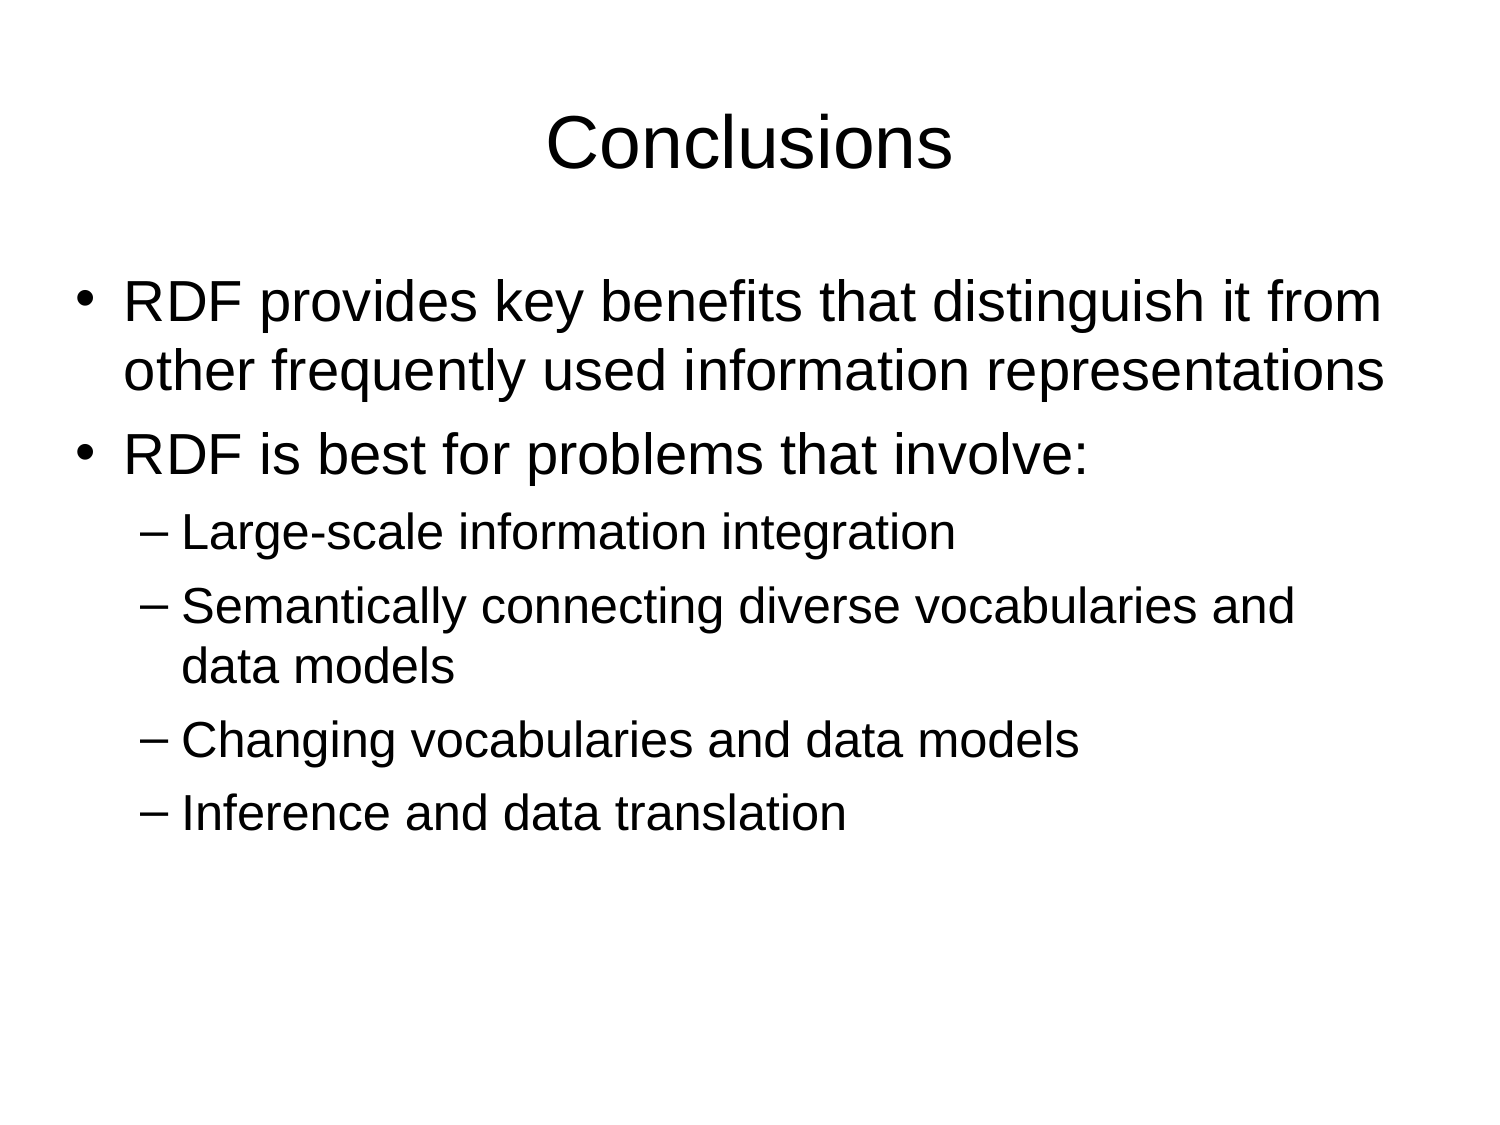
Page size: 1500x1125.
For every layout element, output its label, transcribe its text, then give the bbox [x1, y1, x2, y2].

list RDF provides key benefits that distinguish it from other frequently used information representations RDF is best for problems that involve: Large-scale information integration Semantically connecting diverse vocabularies and data models Changing vocabularies and data models Inference and data translation [75, 263, 1395, 916]
title Conclusions [75, 44, 1425, 233]
